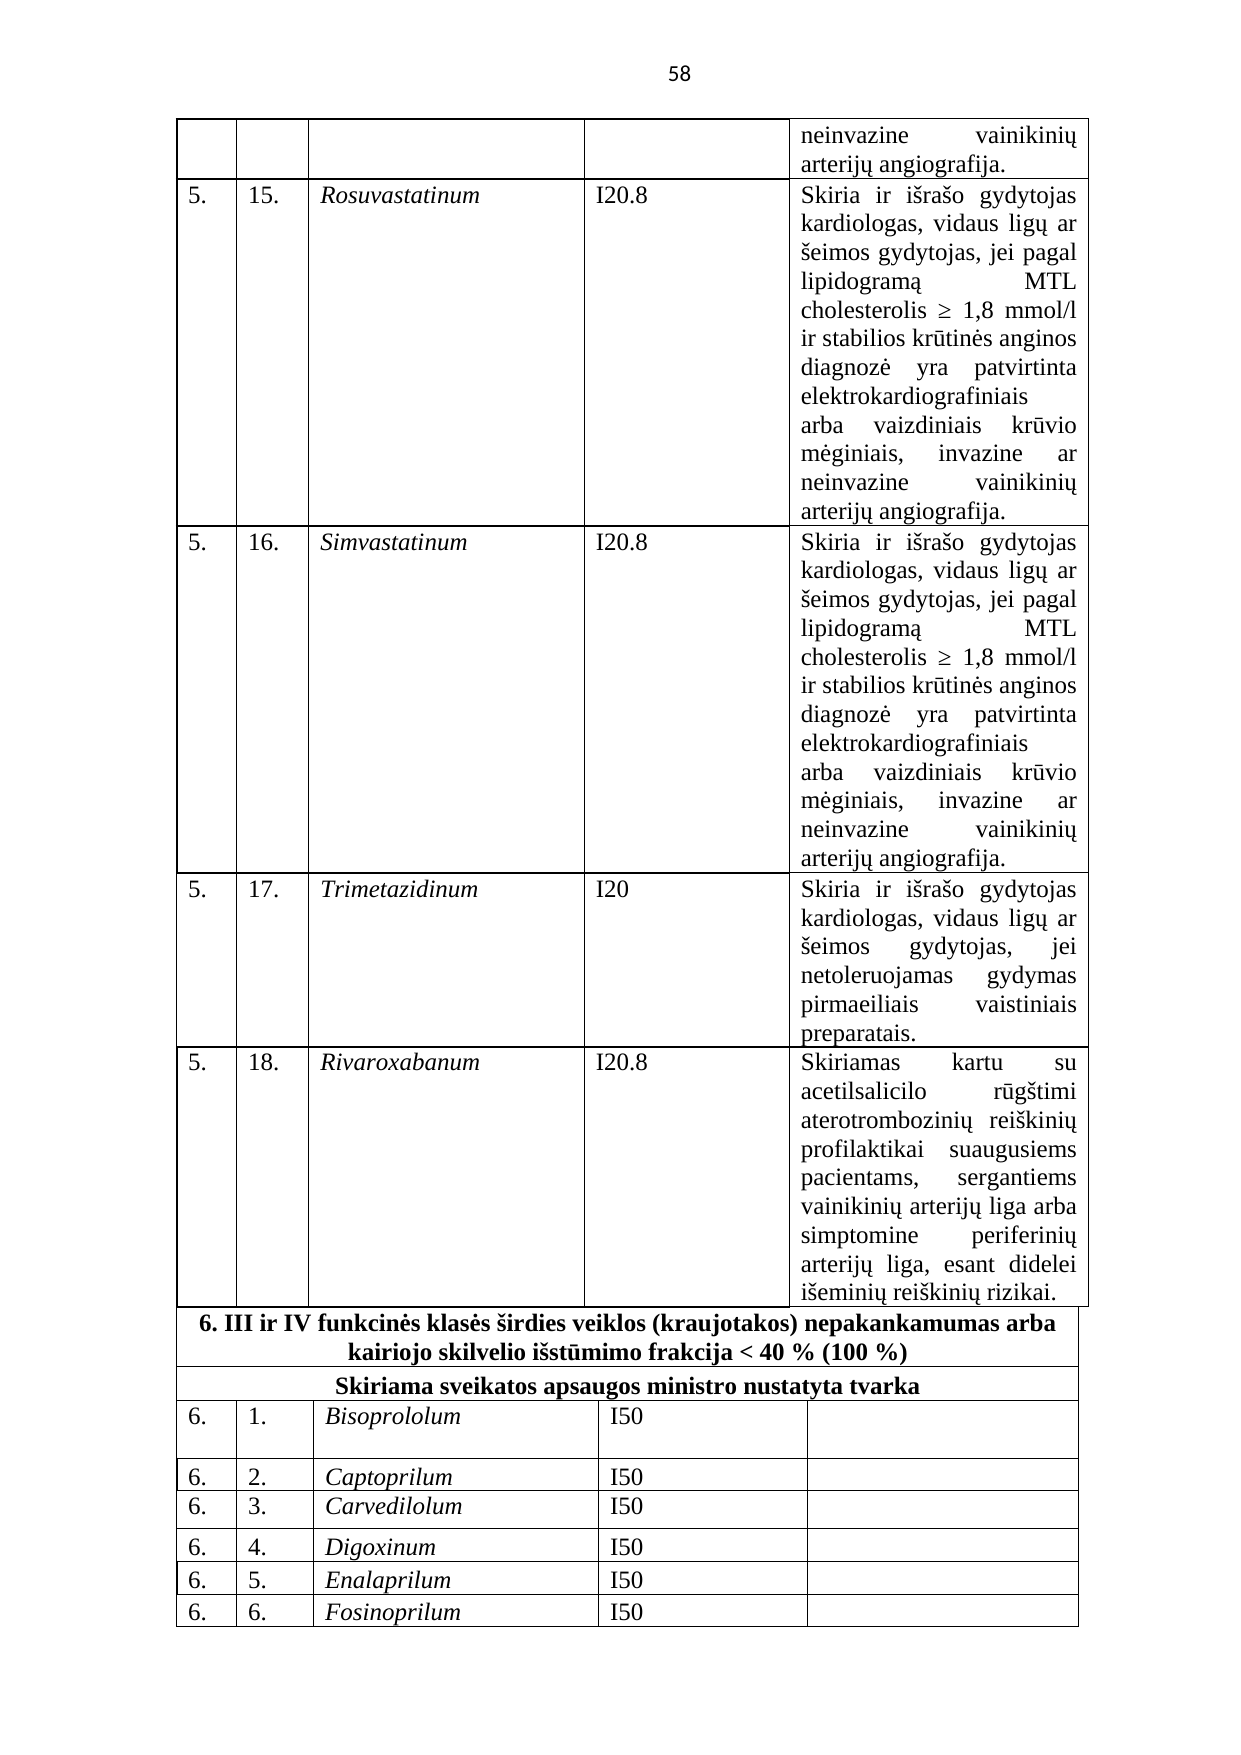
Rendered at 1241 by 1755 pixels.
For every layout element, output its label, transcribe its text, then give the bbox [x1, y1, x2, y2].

table_cell [1079, 1400, 1083, 1458]
table_cell [1079, 1594, 1083, 1626]
table_cell 6. III ir IV funkcinės klasės širdies veiklos (kraujotakos) nepakankamumas arba kairiojo skilvelio išstūmimo frakcija < 40 % (100 %) [177, 1307, 1078, 1366]
table_cell [1103, 525, 1109, 872]
table_cell Captoprilum [314, 1459, 598, 1490]
table_cell 6. [177, 1491, 236, 1528]
table_cell Enalaprilum [314, 1562, 598, 1593]
table_cell [1099, 1046, 1103, 1306]
table_cell [1109, 1561, 1123, 1593]
table_cell [1103, 1046, 1109, 1306]
table_cell 15. [237, 180, 308, 525]
table_cell 1. [237, 1401, 313, 1458]
table_cell [1093, 1594, 1099, 1626]
table_cell [1103, 1490, 1109, 1528]
table_cell Skiria ir išrašo gydytojas kardiologas, vidaus ligų ar šeimos gydytojas, jei pagal lipidogramą MTL cholesterolis ≥ 1,8 mmol/l ir stabilios krūtinės anginos diagnozė yra patvirtinta elektrokardiografiniais arba vaizdiniais krūvio mėginiais, invazine ar neinvazine vainikinių arterijų angiografija. [790, 526, 1088, 872]
table_cell [1109, 1046, 1123, 1306]
table_cell [1084, 1400, 1088, 1458]
table_cell [585, 120, 789, 178]
table_cell I50 [599, 1459, 807, 1490]
table_cell [237, 120, 308, 178]
table_cell I50 [599, 1491, 807, 1528]
table_cell 2. [237, 1459, 313, 1490]
table_cell [1088, 1594, 1093, 1626]
table_cell Trimetazidinum [309, 874, 584, 1046]
table_cell 18. [237, 1048, 308, 1306]
table_cell 4. [237, 1529, 313, 1561]
table_cell I50 [599, 1562, 807, 1593]
table_cell [1079, 1490, 1083, 1528]
table_cell [1093, 1366, 1099, 1400]
table_cell I50 [599, 1401, 807, 1458]
table_cell I20 [585, 874, 789, 1046]
table_cell [1109, 118, 1123, 178]
table_cell [1084, 1561, 1088, 1593]
table_cell [1093, 872, 1099, 1046]
table_cell [1093, 1046, 1099, 1306]
table_cell [1089, 1046, 1093, 1306]
table_cell [1103, 1458, 1109, 1490]
table_cell [1088, 1490, 1093, 1528]
table_cell [1109, 1594, 1123, 1626]
table_cell [1103, 1400, 1109, 1458]
table_cell [1099, 1528, 1103, 1561]
table_cell neinvazine vainikinių arterijų angiografija. [790, 119, 1088, 178]
table_cell Skiria ir išrašo gydytojas kardiologas, vidaus ligų ar šeimos gydytojas, jei pagal lipidogramą MTL cholesterolis ≥ 1,8 mmol/l ir stabilios krūtinės anginos diagnozė yra patvirtinta elektrokardiografiniais arba vaizdiniais krūvio mėginiais, invazine ar neinvazine vainikinių arterijų angiografija. [790, 179, 1088, 525]
table_cell [1093, 1458, 1099, 1490]
table_cell [1109, 1306, 1123, 1366]
table_cell [1088, 1561, 1093, 1593]
table_cell [1093, 1561, 1099, 1593]
table_cell [1109, 1366, 1123, 1400]
table_cell [1093, 178, 1099, 525]
table_cell [1099, 525, 1103, 872]
table_cell [1103, 1528, 1109, 1561]
table_cell [1109, 525, 1123, 872]
table_cell [1109, 1400, 1123, 1458]
table_cell 3. [237, 1491, 313, 1528]
table_cell [1079, 1458, 1083, 1490]
table_cell [808, 1562, 1078, 1593]
table_cell Fosinoprilum [314, 1595, 598, 1626]
table_cell [1099, 1400, 1103, 1458]
table_cell [1079, 1307, 1083, 1366]
table_cell 5. [177, 874, 236, 1046]
table_cell [1088, 1306, 1093, 1366]
table_cell [1099, 1306, 1103, 1366]
table_cell [1099, 178, 1103, 525]
table_cell [1099, 118, 1103, 178]
table_cell [1093, 525, 1099, 872]
table_cell [1089, 178, 1093, 525]
table_cell [1088, 1400, 1093, 1458]
table_cell 5. [178, 1048, 236, 1306]
table_cell [1099, 1561, 1103, 1593]
table_cell Rivaroxabanum [309, 1048, 584, 1306]
table_cell Skiria ir išrašo gydytojas kardiologas, vidaus ligų ar šeimos gydytojas, jei netoleruojamas gydymas pirmaeiliais vaistiniais preparatais. [790, 873, 1088, 1046]
table_cell 6. [177, 1595, 236, 1626]
table_cell 5. [237, 1562, 313, 1593]
table_cell 6. [177, 1401, 236, 1458]
table_cell [1103, 1594, 1109, 1626]
table_cell [808, 1459, 1078, 1490]
table_cell [1079, 1561, 1083, 1593]
table_cell [1099, 1490, 1103, 1528]
table_cell Digoxinum [314, 1529, 598, 1561]
table_cell [1109, 1490, 1123, 1528]
table_cell [1109, 1458, 1123, 1490]
table_cell [1109, 178, 1123, 525]
table_cell [1103, 118, 1109, 178]
table_cell [1103, 1366, 1109, 1400]
table_cell [1084, 1366, 1088, 1400]
table_cell [1088, 1366, 1093, 1400]
table_cell [1089, 118, 1093, 178]
table_cell [1084, 1307, 1088, 1366]
table_cell [1079, 1366, 1083, 1400]
table_cell 6. [178, 1562, 236, 1593]
table_cell [808, 1529, 1078, 1561]
table_cell 6. [178, 1459, 236, 1490]
table_cell [1103, 1306, 1109, 1366]
table_cell [1103, 872, 1109, 1046]
table_cell [808, 1595, 1078, 1626]
table_cell [808, 1401, 1078, 1458]
table_cell [1088, 1528, 1093, 1561]
table_cell [808, 1491, 1078, 1528]
table_cell [178, 120, 236, 178]
table_cell 16. [237, 527, 308, 872]
table_cell [1099, 1458, 1103, 1490]
table_cell [1103, 178, 1109, 525]
table_cell [1093, 118, 1099, 178]
table_cell [1084, 1594, 1088, 1626]
table_cell [1103, 1561, 1109, 1593]
table_cell I20.8 [585, 180, 789, 525]
table_cell [309, 120, 584, 178]
table_cell [1093, 1490, 1099, 1528]
table_cell I50 [599, 1595, 807, 1626]
table_cell I20.8 [585, 527, 789, 872]
table_cell Rosuvastatinum [309, 180, 584, 525]
table_cell Simvastatinum [309, 527, 584, 872]
table_cell 5. [178, 527, 236, 872]
table_cell 17. [237, 874, 308, 1046]
table_cell [1084, 1490, 1088, 1528]
table_cell [1088, 1458, 1093, 1490]
table_cell [1089, 525, 1093, 872]
table_cell 6. [177, 1529, 236, 1561]
table_cell [1079, 1528, 1083, 1561]
table_cell Skiriama sveikatos apsaugos ministro nustatyta tvarka [177, 1367, 1078, 1400]
table_cell Carvedilolum [314, 1491, 598, 1528]
table_cell Bisoprololum [314, 1401, 598, 1458]
table_cell [1099, 872, 1103, 1046]
table_cell [1084, 1458, 1088, 1490]
table_cell [1093, 1306, 1099, 1366]
table_cell I50 [599, 1529, 807, 1561]
table_cell [1109, 872, 1123, 1046]
table_cell [1089, 872, 1093, 1046]
table_cell I20.8 [585, 1048, 789, 1306]
table_cell [1099, 1594, 1103, 1626]
table_cell 6. [237, 1595, 313, 1626]
table_cell [1099, 1366, 1103, 1400]
table_cell Skiriamas kartu su acetilsalicilo rūgštimi aterotrombozinių reiškinių profilaktikai suaugusiems pacientams, sergantiems vainikinių arterijų liga arba simptomine periferinių arterijų liga, esant didelei išeminių reiškinių rizikai. [790, 1048, 1088, 1306]
table_cell [1084, 1528, 1088, 1561]
table_cell [1093, 1400, 1099, 1458]
table_cell [1093, 1528, 1099, 1561]
table_cell [1109, 1528, 1123, 1561]
table_cell 5. [178, 180, 236, 525]
